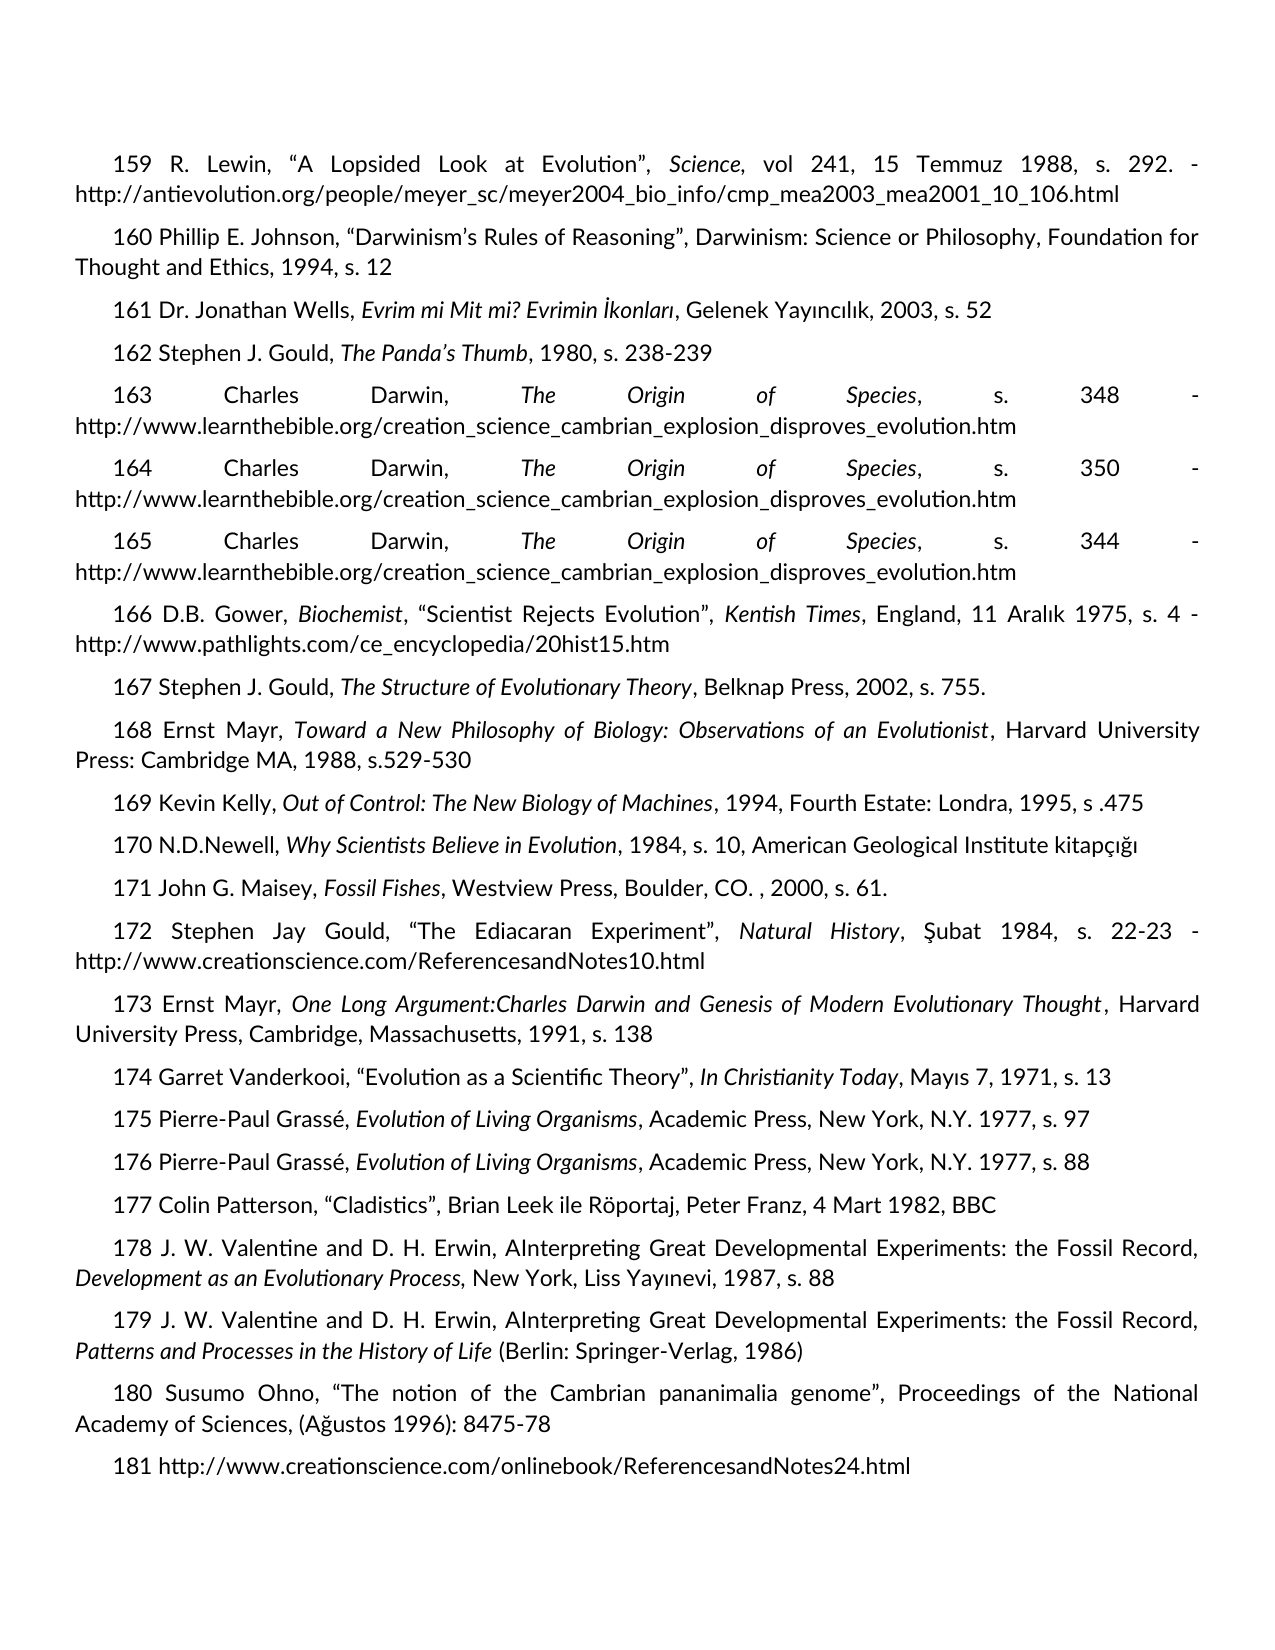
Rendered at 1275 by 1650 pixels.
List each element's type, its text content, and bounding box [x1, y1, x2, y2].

text 160 Phillip E. Johnson, “Darwinism’s Rules of Reasoning”, Darwinism: Science or Philosophy, Foundation for Thought and Ethics, 1994, s. 12 [75, 223, 1200, 281]
text 177 Colin Patterson, “Cladistics”, Brian Leek ile Röportaj, Peter Franz, 4 Mart 1982, BBC [75, 1191, 1200, 1218]
text 180 Susumo Ohno, “The notion of the Cambrian pananimalia genome”, Proceedings of the National Academy of Sciences, (Ağustos 1996): 8475-78 [75, 1379, 1200, 1437]
text 168 Ernst Mayr, Toward a New Philosophy of Biology: Observations of an Evolutionist, Harvard University Press: Cambridge MA, 1988, s.529-530 [75, 716, 1200, 773]
text 174 Garret Vanderkooi, “Evolution as a Scientific Theory”, In Christianity Today, Mayıs 7, 1971, s. 13 [75, 1062, 1200, 1090]
text 171 John G. Maisey, Fossil Fishes, Westview Press, Boulder, CO. , 2000, s. 61. [75, 874, 1200, 901]
text 172 Stephen Jay Gould, “The Ediacaran Experiment”, Natural History, Şubat 1984, s. 22-23 - http://www.creationscience.com/ReferencesandNotes10.html [75, 917, 1200, 974]
text 162 Stephen J. Gould, The Panda’s Thumb, 1980, s. 238-239 [75, 338, 1200, 366]
text 167 Stephen J. Gould, The Structure of Evolutionary Theory, Belknap Press, 2002, s. 755. [75, 673, 1200, 700]
text 165 Charles Darwin, The Origin of Species, s. 344 - http://www.learnthebible.org/creation_science_cambrian_explosion_disproves_evolution.htm [75, 527, 1200, 585]
text 176 Pierre-Paul Grassé, Evolution of Living Organisms, Academic Press, New York, N.Y. 1977, s. 88 [75, 1148, 1200, 1175]
text 159 R. Lewin, “A Lopsided Look at Evolution”, Science, vol 241, 15 Temmuz 1988, s. 292. - http://antievolution.org/people/meyer_sc/meyer2004_bio_info/cmp_mea2003_mea2001_10_106.html [75, 150, 1200, 208]
text 179 J. W. Valentine and D. H. Erwin, AInterpreting Great Developmental Experiments: the Fossil Record, Patterns and Processes in the History of Life (Berlin: Springer-Verlag, 1986) [75, 1306, 1200, 1364]
text 164 Charles Darwin, The Origin of Species, s. 350 - http://www.learnthebible.org/creation_science_cambrian_explosion_disproves_evolution.htm [75, 454, 1200, 512]
text 173 Ernst Mayr, One Long Argument:Charles Darwin and Genesis of Modern Evolutionary Thought, Harvard University Press, Cambridge, Massachusetts, 1991, s. 138 [75, 989, 1200, 1047]
text 181 http://www.creationscience.com/onlinebook/ReferencesandNotes24.html [75, 1452, 1200, 1479]
text 163 Charles Darwin, The Origin of Species, s. 348 - http://www.learnthebible.org/creation_science_cambrian_explosion_disproves_evolution.htm [75, 381, 1200, 439]
text 170 N.D.Newell, Why Scientists Believe in Evolution, 1984, s. 10, American Geological Institute kitapçığı [75, 831, 1200, 859]
text 178 J. W. Valentine and D. H. Erwin, AInterpreting Great Developmental Experiments: the Fossil Record, Development as an Evolutionary Process, New York, Liss Yayınevi, 1987, s. 88 [75, 1233, 1200, 1291]
text 169 Kevin Kelly, Out of Control: The New Biology of Machines, 1994, Fourth Estate: Londra, 1995, s .475 [75, 788, 1200, 816]
text 161 Dr. Jonathan Wells, Evrim mi Mit mi? Evrimin İkonları, Gelenek Yayıncılık, 2003, s. 52 [75, 296, 1200, 323]
text 166 D.B. Gower, Biochemist, “Scientist Rejects Evolution”, Kentish Times, England, 11 Aralık 1975, s. 4 - http://www.pathlights.com/ce_encyclopedia/20hist15.htm [75, 600, 1200, 658]
text 175 Pierre-Paul Grassé, Evolution of Living Organisms, Academic Press, New York, N.Y. 1977, s. 97 [75, 1105, 1200, 1133]
